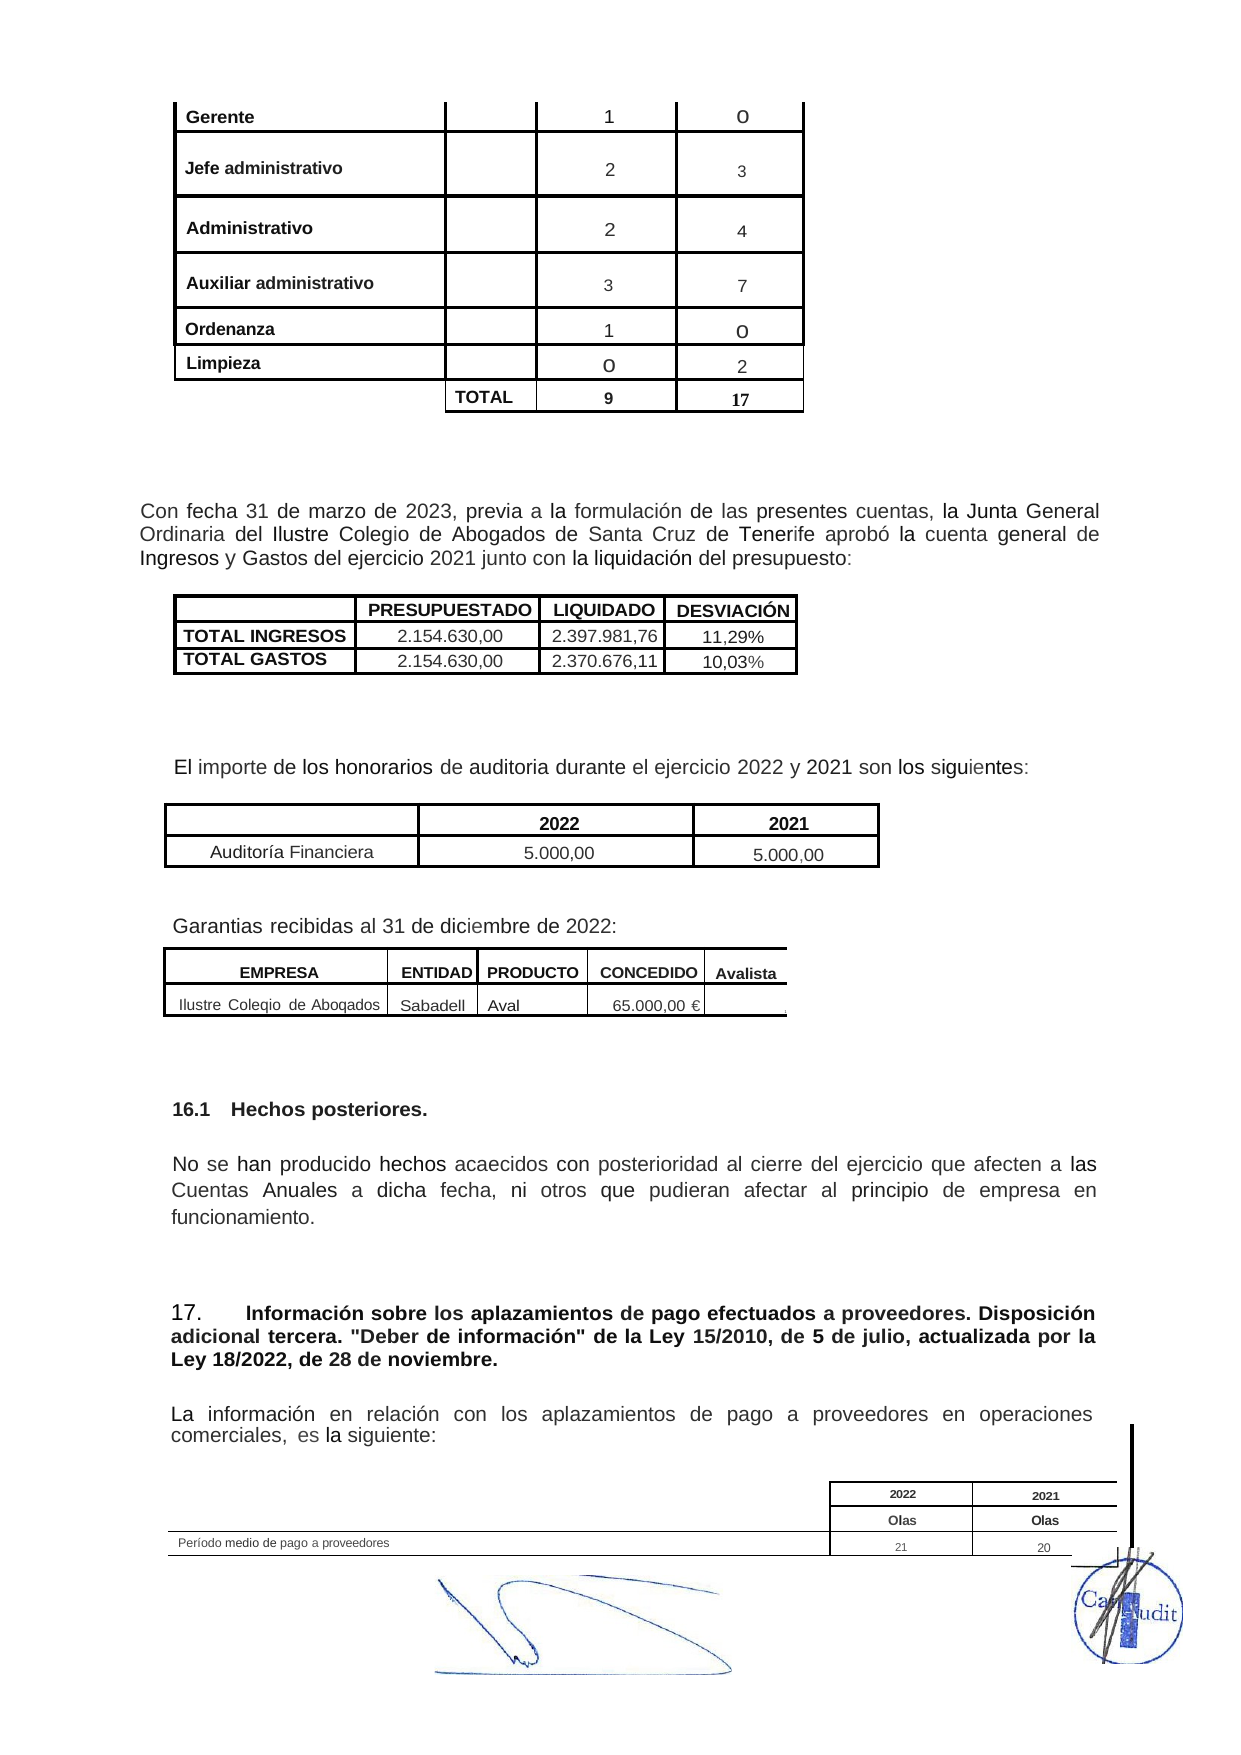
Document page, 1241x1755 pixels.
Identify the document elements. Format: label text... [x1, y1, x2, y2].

table_header 2021 [695, 806, 877, 834]
table_header EMPRESA [166, 950, 387, 982]
table_cell o [538, 346, 675, 377]
table_cell 3 [678, 133, 802, 194]
table_header 2022 [831, 1483, 972, 1505]
table_header [168, 1481, 829, 1531]
table_cell 21 [831, 1532, 972, 1555]
table_cell 65.000,00 € [588, 985, 704, 1014]
table_cell 1 [538, 309, 675, 343]
table_cell Auditoría Financiera [167, 837, 417, 865]
list lnformación sobre los aplazamientos de pago efectuados a proveedores. Disposición adicional tercera. "Deber de información" de la Ley 15/2010, de 5 de julio, actualizada por la Ley 18/2022, de 28 de noviembre. [171, 1299, 1096, 1371]
table_cell 9 [537, 381, 675, 410]
table_cell Olas [973, 1507, 1117, 1531]
table_header [177, 598, 354, 620]
table_cell [447, 309, 535, 343]
table_cell Auxiliar administrativo [177, 254, 444, 306]
table_header Avalista [705, 950, 787, 982]
table_cell Período medio de pago a proveedores [168, 1532, 829, 1555]
text Con fecha 31 de marzo de 2023, previa a la formulación de las presentes cuentas, la Junta General Ordinaria del Ilustre Colegio de Abogados de Santa Cruz de Tenerife aprobó la cuenta general de Ingresos y Gastos del ejercicio 2021 junto con la liquidación del presupuesto: [139, 500, 1100, 570]
table_cell 2.397.981,76 [541, 623, 663, 647]
table_cell 7 [678, 254, 802, 306]
table_cell Ilustre Coleqio de Aboqados [166, 985, 387, 1014]
table_cell 17 [678, 381, 803, 410]
table_header ENTIDAD [388, 950, 476, 982]
table_cell [447, 133, 535, 194]
table_cell 1 [705, 985, 787, 1014]
table_cell 2 [538, 198, 675, 251]
table_cell Olas [831, 1507, 972, 1531]
table_cell Limpieza [176, 346, 444, 377]
table_cell [447, 254, 535, 306]
table_cell Sabadell [388, 985, 477, 1014]
table_cell 2.370.676,11 [541, 650, 663, 672]
table_cell 2 [538, 133, 675, 194]
table_header PRODUCTO [479, 950, 587, 982]
table_cell 4 [678, 198, 802, 251]
text El importe de los honorarios de auditoria durante el ejercicio 2022 y 2021 son los siguientes: [173, 755, 1241, 779]
table_cell 5.000,00 [695, 837, 877, 865]
text Garantias recibidas al 31 de diciembre de 2022: [172, 913, 1241, 937]
table_cell TOTAL INGRESOS [177, 623, 354, 647]
table_header PRESUPUESTADO [357, 598, 538, 620]
table_cell Jefe administrativo [177, 133, 444, 194]
table_cell [175, 381, 445, 410]
table_header DESVIACIÓN [666, 598, 795, 620]
table_header 2021 [973, 1483, 1117, 1505]
table_header [447, 102, 535, 130]
table_cell 10,03% [666, 650, 795, 672]
table_cell [1072, 1532, 1117, 1547]
table_cell 2.154.630,00 [357, 623, 538, 647]
table_cell 3 [538, 254, 675, 306]
list Hechos posteriores. [172, 1097, 1241, 1120]
table_cell Administrativo [177, 198, 444, 251]
text No se han producido hechos acaecidos con posterioridad al cierre del ejercicio que afecten a las Cuentas Anuales a dicha fecha, ni otros que pudieran afectar al principio de empresa en funcionamiento. [171, 1152, 1097, 1229]
table_cell 5.000,00 [420, 837, 692, 865]
table_cell 20 [973, 1532, 1072, 1555]
table_cell TOTAL GASTOS [177, 650, 354, 672]
table_cell Ordenanza [177, 309, 444, 343]
table_cell [447, 198, 535, 251]
table_cell Aval [478, 985, 587, 1014]
table_cell 2.154.630,00 [357, 650, 538, 672]
table_cell o [678, 309, 802, 343]
table_header 1 [538, 102, 675, 130]
table_header [167, 806, 417, 834]
table_header LIQUIDADO [541, 598, 663, 620]
table_cell 2 [678, 346, 803, 377]
table_header CONCEDIDO [588, 950, 704, 982]
table_cell 11,29% [666, 623, 795, 647]
table_header Gerente [177, 102, 444, 130]
text La información en relación con los aplazamientos de pago a proveedores en operaciones comerciales, es la siguiente: [171, 1404, 1094, 1447]
table_header o [678, 102, 802, 130]
table_cell TOTAL [446, 381, 536, 410]
table_header 2022 [420, 806, 692, 834]
table_cell [447, 346, 535, 377]
